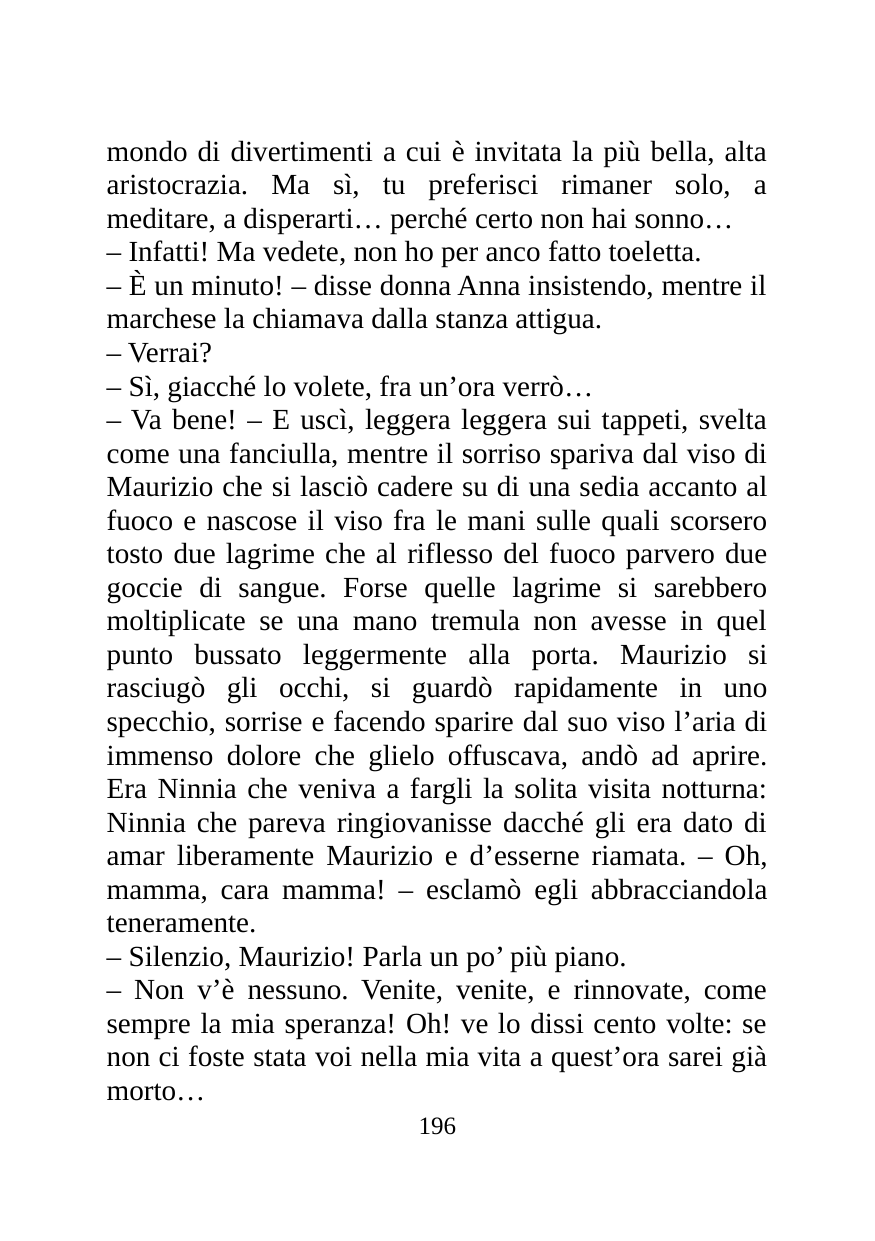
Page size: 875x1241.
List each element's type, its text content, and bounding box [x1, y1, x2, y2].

text – Verrai? [106, 335, 768, 369]
text – Silenzio, Maurizio! Parla un po’ più piano. [106, 939, 768, 972]
text – Infatti! Ma vedete, non ho per anco fatto toeletta. [106, 234, 768, 268]
text – Sì, giacché lo volete, fra un’ora verrò… [106, 369, 768, 402]
text mondo di divertimenti a cui è invitata la più bella, alta aristocrazia. Ma sì, tu preferisci rimaner solo, a meditare, a disperarti… perché certo non hai sonno… [106, 134, 768, 234]
text – Non v’è nessuno. Venite, venite, e rinnovate, come sempre la mia speranza! Oh! ve lo dissi cento volte: se non ci foste stata voi nella mia vita a quest’ora sarei già morto… [106, 972, 768, 1107]
text – È un minuto! – disse donna Anna insistendo, mentre il marchese la chiamava dalla stanza attigua. [106, 268, 768, 335]
text – Va bene! – E uscì, leggera leggera sui tappeti, svelta come una fanciulla, mentre il sorriso spariva dal viso di Maurizio che si lasciò cadere su di una sedia accanto al fuoco e nascose il viso fra le mani sulle quali scorsero tosto due lagrime che al riflesso del fuoco parvero due goccie di sangue. Forse quelle lagrime si sarebbero moltiplicate se una mano tremula non avesse in quel punto bussato leggermente alla porta. Maurizio si rasciugò gli occhi, si guardò rapidamente in uno specchio, sorrise e facendo sparire dal suo viso l’aria di immenso dolore che glielo offuscava, andò ad aprire. Era Ninnia che veniva a fargli la solita visita notturna: Ninnia che pareva ringiovanisse dacché gli era dato di amar liberamente Maurizio e d’esserne riamata. – Oh, mamma, cara mamma! – esclamò egli abbracciandola teneramente. [106, 402, 768, 939]
